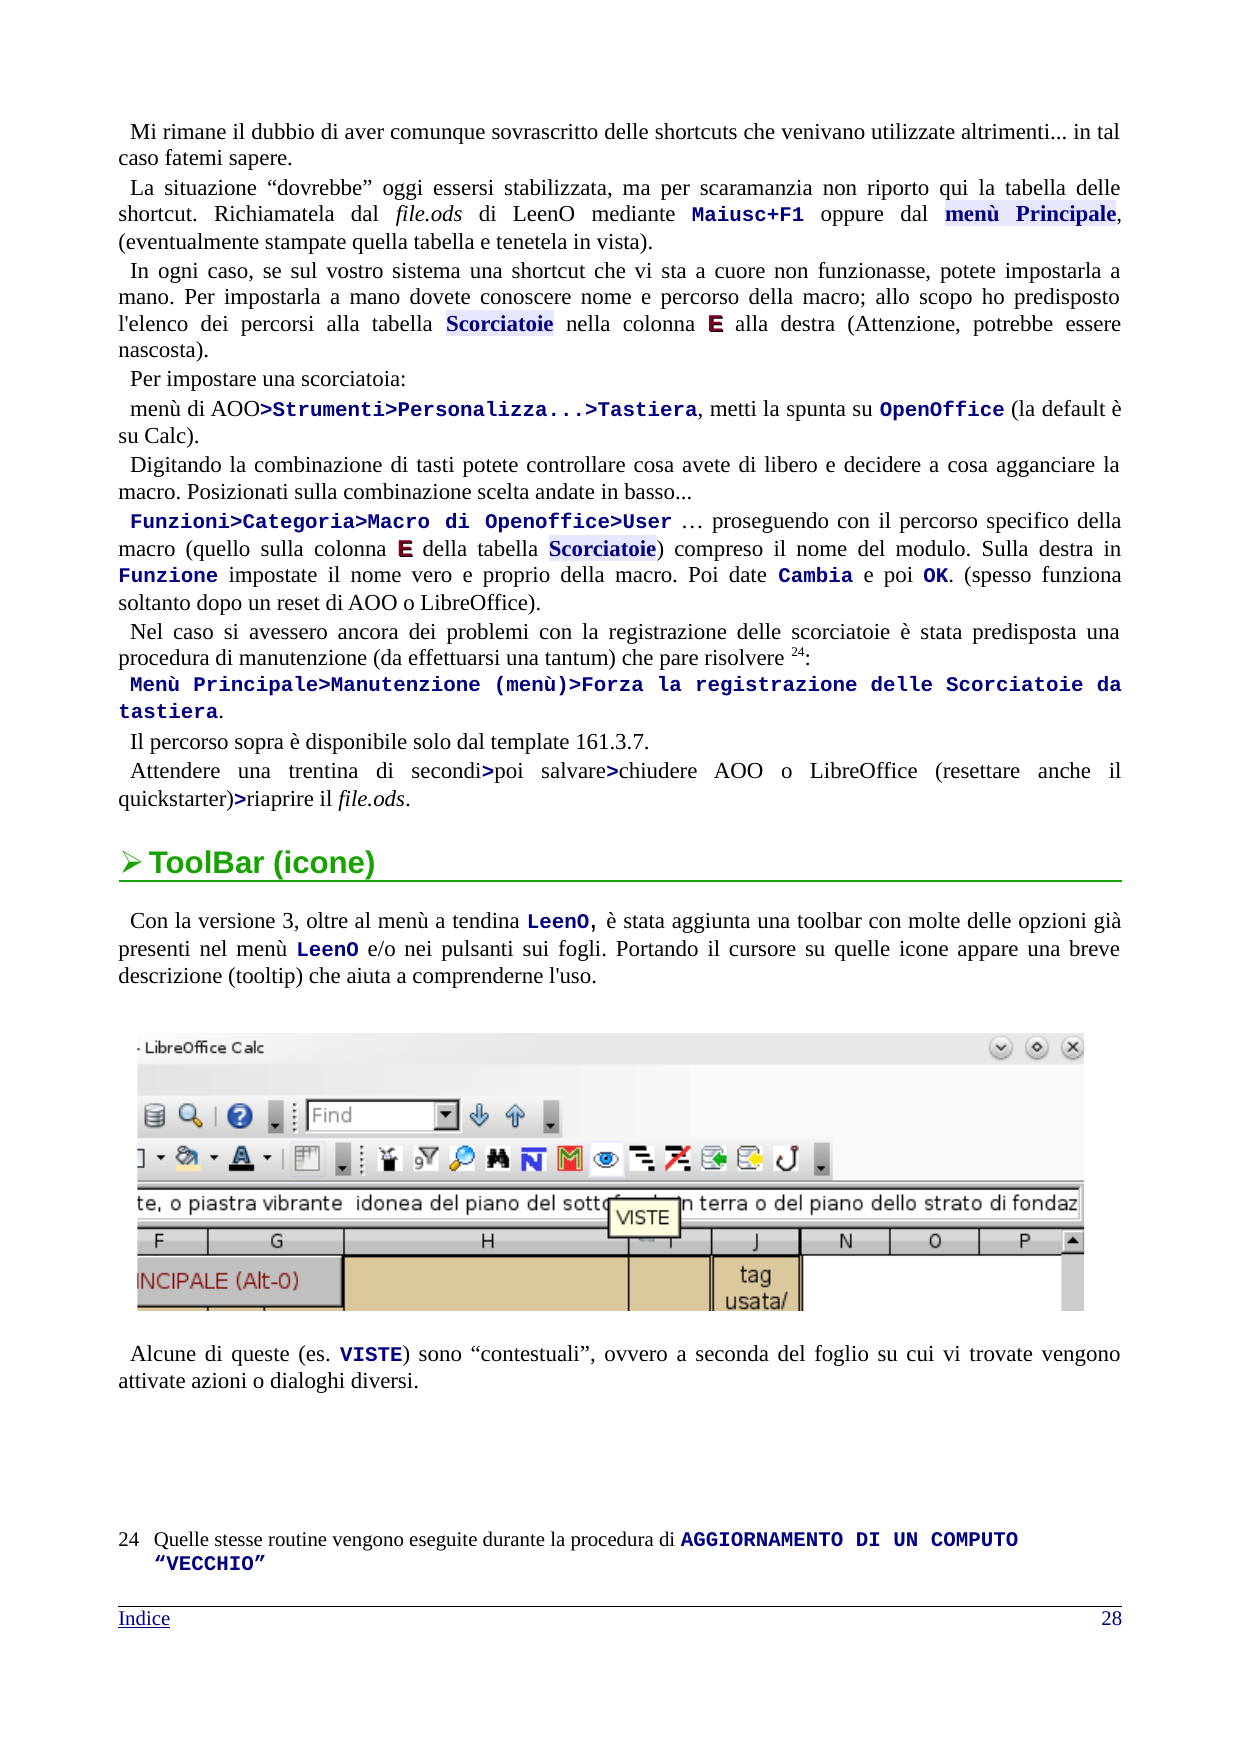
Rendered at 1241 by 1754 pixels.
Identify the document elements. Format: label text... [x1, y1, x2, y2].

text Nel caso si avessero ancora dei problemi con la registrazione delle scorciatoie è stata predisposta una procedura di manutenzione (da effettuarsi una tantum) che pare risolvere : [118, 618, 1122, 671]
text La situazione “dovrebbe” oggi essersi stabilizzata, ma per scaramanzia non riporto qui la tabella delle shortcut. Richiamatela dal file.ods di LeenO mediante Maiusc+F1 oppure dal menù Principale, (eventualmente stampate quella tabella e tenetela in vista). [118, 174, 1122, 254]
text Quelle stesse routine vengono eseguite durante la procedura di AGGIORNAMENTO DI UN COMPUTO “VECCHIO” [118, 1527, 1122, 1576]
text Il percorso sopra è disponibile solo dal template 161.3.7. [118, 728, 1122, 754]
text Funzioni>Categoria>Macro di Openoffice>User … proseguendo con il percorso specifico della macro (quello sulla colonna E della tabella Scorciatoie) compreso il nome del modulo. Sulla destra in Funzione impostate il nome vero e proprio della macro. Poi date Cambia e poi OK. (spesso funziona soltanto dopo un reset di AOO o LibreOffice). [118, 507, 1122, 615]
text menù di AOO>Strumenti>Personalizza...>Tastiera, metti la spunta su OpenOffice (la default è su Calc). [118, 395, 1122, 449]
text Mi rimane il dubbio di aver comunque sovrascritto delle shortcuts che venivano utilizzate altrimenti... in tal caso fatemi sapere. [118, 118, 1122, 171]
subtitle ToolBar (icone) [119, 844, 1122, 880]
text Menù Principale>Manutenzione (menù)>Forza la registrazione delle Scorciatoie da tastiera. [118, 674, 1122, 725]
text Alcune di queste (es. VISTE) sono “contestuali”, ovvero a seconda del foglio su cui vi trovate vengono attivate azioni o dialoghi diversi. [118, 1340, 1122, 1394]
text Con la versione 3, oltre al menù a tendina LeenO, è stata aggiunta una toolbar con molte delle opzioni già presenti nel menù LeenO e/o nei pulsanti sui fogli. Portando il cursore su quelle icone appare una breve descrizione (tooltip) che aiuta a comprenderne l'uso. [118, 901, 1122, 989]
text Digitando la combinazione di tasti potete controllare cosa avete di libero e decidere a cosa agganciare la macro. Posizionati sulla combinazione scelta andate in basso... [118, 452, 1122, 504]
text In ogni caso, se sul vostro sistema una shortcut che vi sta a cuore non funzionasse, potete impostarla a mano. Per impostarla a mano dovete conoscere nome e percorso della macro; allo scopo ho predisposto l'elenco dei percorsi alla tabella Scorciatoie nella colonna E alla destra (Attenzione, potrebbe essere nascosta). [118, 257, 1122, 362]
text Attendere una trentina di secondi>poi salvare>chiudere AOO o LibreOffice (resettare anche il quickstarter)>riaprire il file.ods. [118, 757, 1122, 812]
text Per impostare una scorciatoia: [118, 365, 1122, 392]
picture [137, 1033, 1085, 1311]
